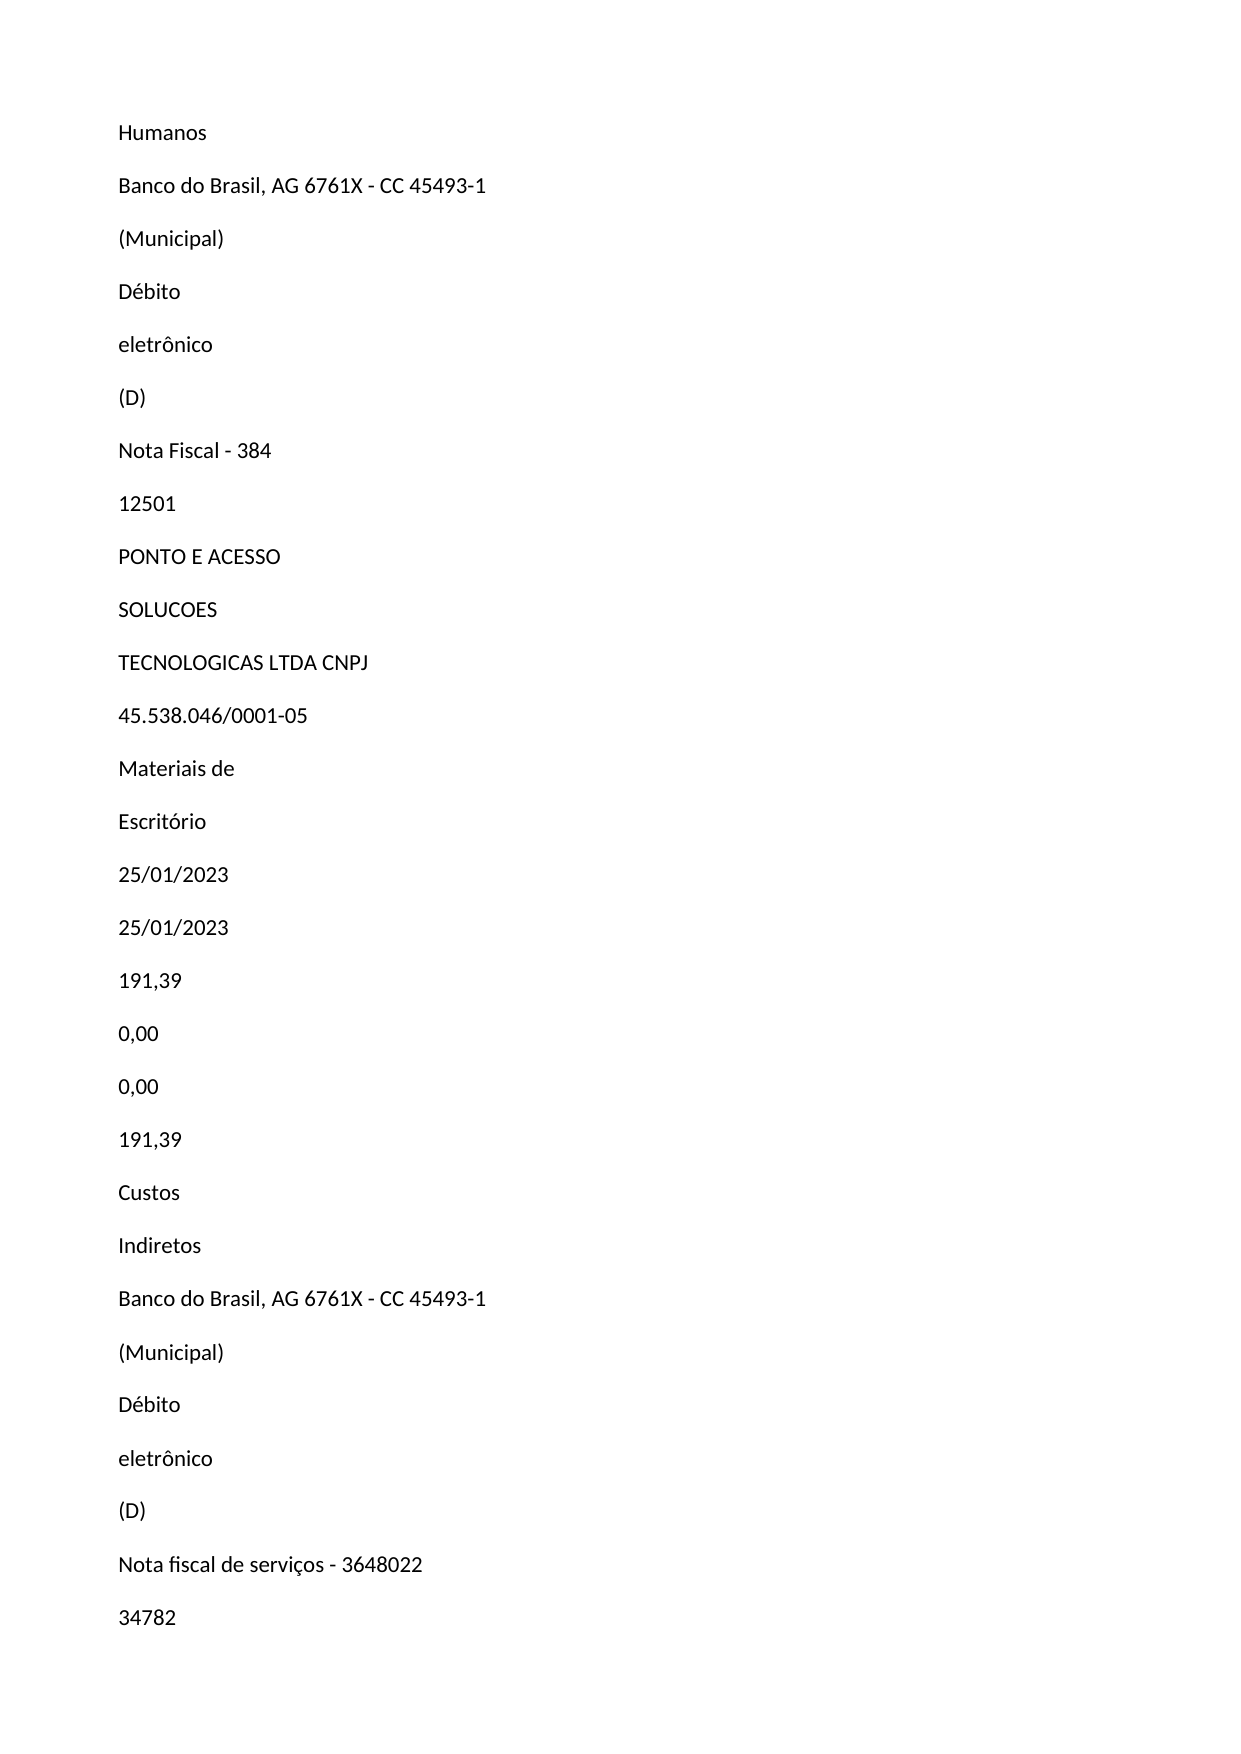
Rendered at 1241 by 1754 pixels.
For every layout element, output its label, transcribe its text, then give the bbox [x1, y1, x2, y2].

text (D) [118, 1497, 1122, 1525]
text Nota Fiscal - 384 [118, 436, 1122, 464]
text Materiais de [118, 754, 1122, 782]
text Indiretos [118, 1232, 1122, 1259]
text Custos [118, 1178, 1122, 1207]
text Débito [118, 277, 1122, 305]
text (Municipal) [118, 224, 1122, 252]
text 25/01/2023 [118, 913, 1122, 941]
text Escritório [118, 807, 1122, 835]
text Débito [118, 1391, 1122, 1419]
text Banco do Brasil, AG 6761X - CC 45493-1 [118, 171, 1122, 199]
text eletrônico [118, 330, 1122, 358]
text SOLUCOES [118, 595, 1122, 623]
text 191,39 [118, 1126, 1122, 1153]
text 34782 [118, 1603, 1122, 1631]
text (D) [118, 383, 1122, 411]
text 12501 [118, 489, 1122, 517]
text 0,00 [118, 1072, 1122, 1101]
text Nota fiscal de serviços - 3648022 [118, 1550, 1122, 1578]
text 0,00 [118, 1019, 1122, 1047]
text Humanos [118, 118, 1122, 146]
text PONTO E ACESSO [118, 542, 1122, 570]
text 25/01/2023 [118, 860, 1122, 888]
text eletrônico [118, 1444, 1122, 1472]
text (Municipal) [118, 1338, 1122, 1366]
text TECNOLOGICAS LTDA CNPJ [118, 648, 1122, 676]
text Banco do Brasil, AG 6761X - CC 45493-1 [118, 1284, 1122, 1313]
text 191,39 [118, 966, 1122, 994]
text 45.538.046/0001-05 [118, 701, 1122, 729]
